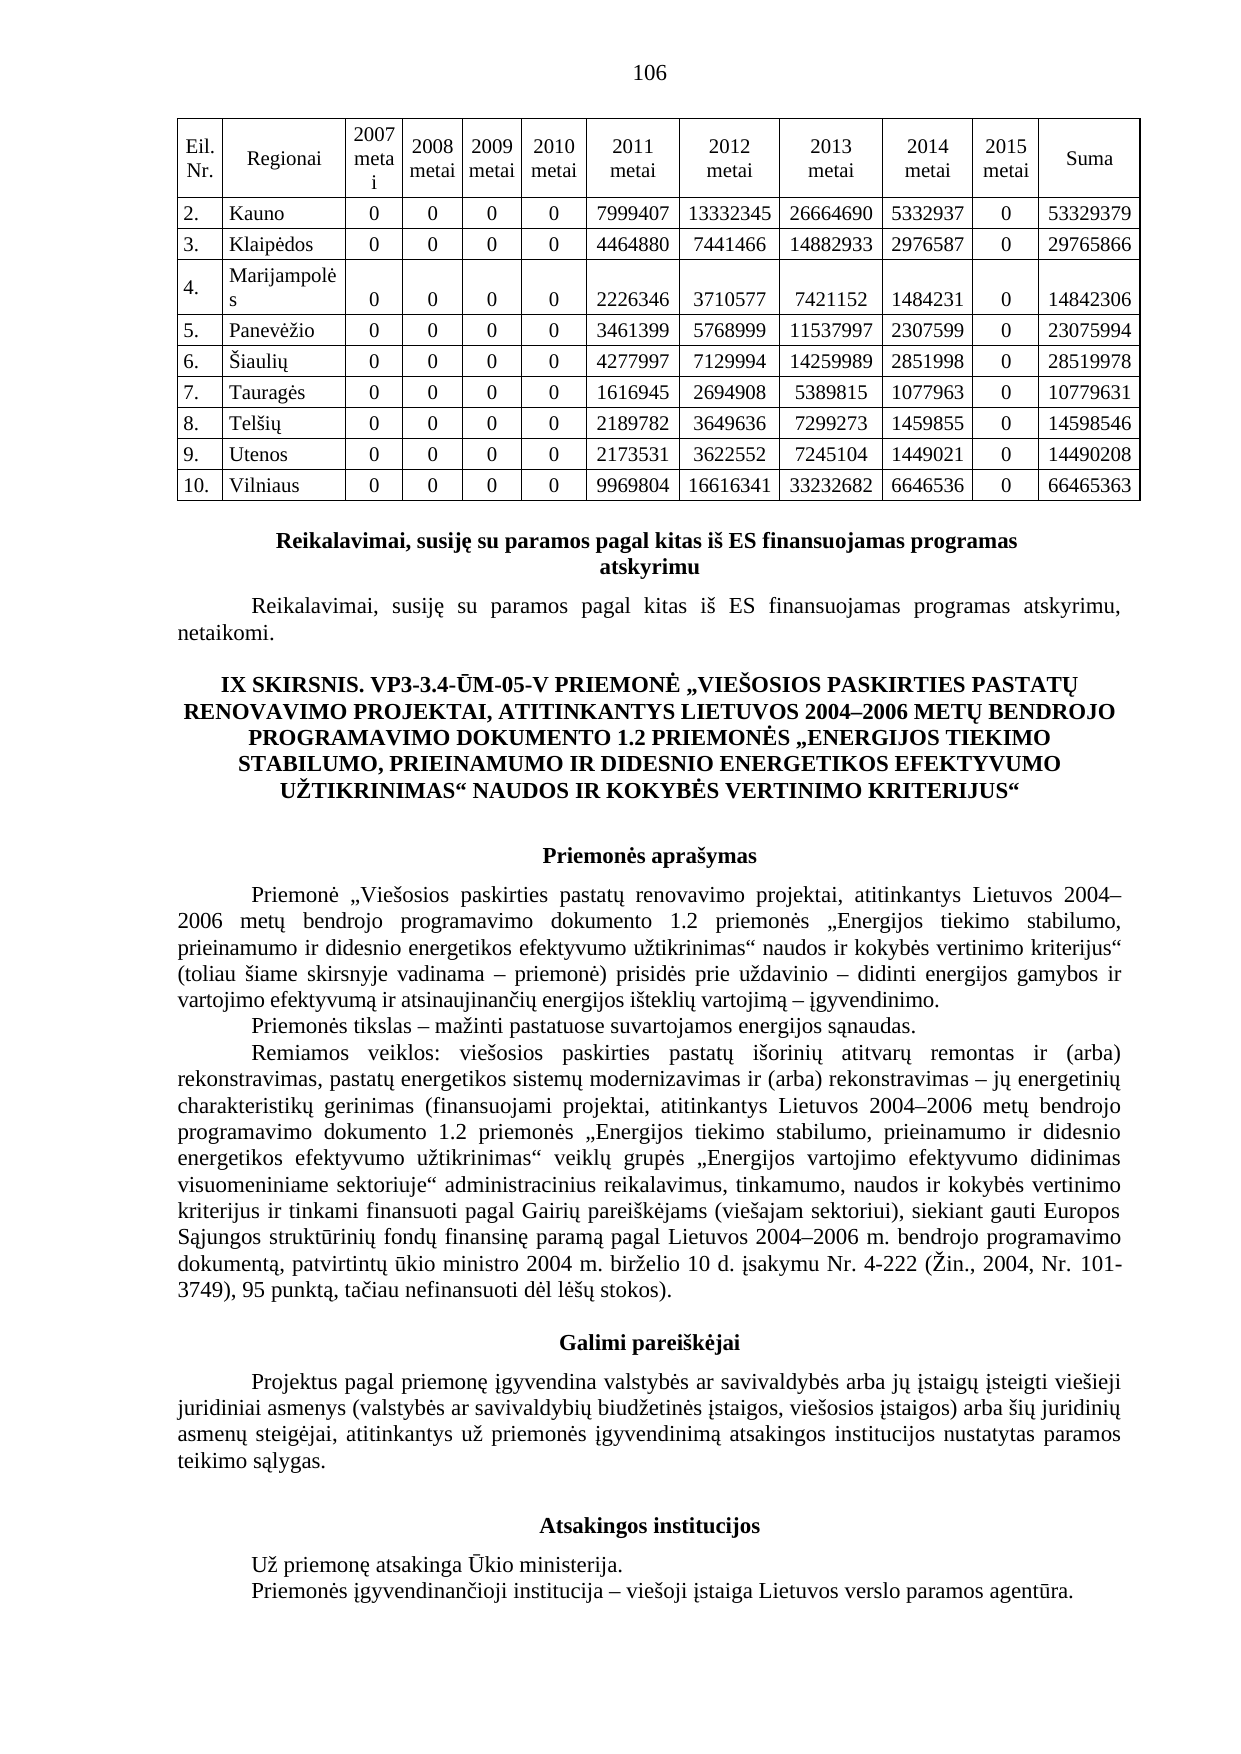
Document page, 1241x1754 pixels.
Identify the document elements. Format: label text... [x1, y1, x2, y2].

table_cell 14598546 [1039, 408, 1139, 438]
table_cell 7421152 [780, 260, 882, 314]
table_cell 0 [346, 439, 402, 469]
table_cell 0 [346, 229, 402, 259]
text Priemonės įgyvendinančioji institucija – viešoji įstaiga Lietuvos verslo paramos agentūra. [177, 1577, 1122, 1603]
table_cell 0 [463, 346, 521, 376]
table_cell 3461399 [587, 315, 679, 345]
table_cell 7999407 [587, 198, 679, 228]
table_cell 6. [178, 346, 222, 376]
table_cell 0 [522, 470, 586, 500]
table_cell Panevėžio [223, 315, 345, 345]
table_cell 5. [178, 315, 222, 345]
table_cell 0 [463, 315, 521, 345]
table_cell 4464880 [587, 229, 679, 259]
table_cell 26664690 [780, 198, 882, 228]
table_cell 1616945 [587, 377, 679, 407]
table_cell 3710577 [680, 260, 779, 314]
table_header 2011 metai [587, 119, 679, 197]
table_cell 7129994 [680, 346, 779, 376]
table_cell Vilniaus [223, 470, 345, 500]
table_cell 7245104 [780, 439, 882, 469]
table_cell 0 [522, 315, 586, 345]
table_cell 29765866 [1039, 229, 1139, 259]
table_cell 3622552 [680, 439, 779, 469]
table_cell 5332937 [883, 198, 972, 228]
table_cell 14490208 [1039, 439, 1139, 469]
table_cell 2307599 [883, 315, 972, 345]
table_cell 0 [973, 439, 1038, 469]
table_cell 2. [178, 198, 222, 228]
table_cell 9969804 [587, 470, 679, 500]
table_cell 7299273 [780, 408, 882, 438]
table_cell 0 [973, 229, 1038, 259]
text Reikalavimai, susiję su paramos pagal kitas iš ES finansuojamas programas atskyrimu, netaikomi. [177, 592, 1122, 645]
table_cell 0 [973, 315, 1038, 345]
table_header Eil. Nr. [178, 119, 222, 197]
text Atsakingos institucijos [177, 1512, 1122, 1538]
table_cell Šiaulių [223, 346, 345, 376]
table_cell Klaipėdos [223, 229, 345, 259]
table_header 2008 metai [403, 119, 462, 197]
table_cell 14882933 [780, 229, 882, 259]
table_cell 0 [522, 346, 586, 376]
table_cell Tauragės [223, 377, 345, 407]
table_cell 7441466 [680, 229, 779, 259]
table_cell 6646536 [883, 470, 972, 500]
table_cell 0 [403, 439, 462, 469]
table_cell 2851998 [883, 346, 972, 376]
table_cell 0 [463, 377, 521, 407]
table_cell 0 [522, 260, 586, 314]
table_cell 2694908 [680, 377, 779, 407]
table_cell 14259989 [780, 346, 882, 376]
table_cell 8. [178, 408, 222, 438]
table_cell 0 [346, 260, 402, 314]
table_cell 1484231 [883, 260, 972, 314]
table_cell 66465363 [1039, 470, 1139, 500]
table_header Suma [1039, 119, 1139, 197]
table_cell 4. [178, 260, 222, 314]
table_cell 0 [346, 198, 402, 228]
table_cell 10. [178, 470, 222, 500]
table_cell 0 [973, 346, 1038, 376]
table_cell 2226346 [587, 260, 679, 314]
table_cell 5389815 [780, 377, 882, 407]
text Projektus pagal priemonę įgyvendina valstybės ar savivaldybės arba jų įstaigų įsteigti viešieji juridiniai asmenys (valstybės ar savivaldybių biudžetinės įstaigos, viešosios įstaigos) arba šių juridinių asmenų steigėjai, atitinkantys už priemonės įgyvendinimą atsakingos institucijos nustatytas paramos teikimo sąlygas. [177, 1368, 1122, 1473]
table_cell 0 [522, 198, 586, 228]
table_cell 13332345 [680, 198, 779, 228]
table_cell 0 [346, 377, 402, 407]
table_cell 33232682 [780, 470, 882, 500]
table_cell 14842306 [1039, 260, 1139, 314]
table_cell 28519978 [1039, 346, 1139, 376]
table_cell 1459855 [883, 408, 972, 438]
table_cell 0 [403, 260, 462, 314]
table_cell 0 [403, 408, 462, 438]
table_cell 0 [403, 377, 462, 407]
table_cell 0 [463, 408, 521, 438]
table_cell 0 [463, 198, 521, 228]
table_cell 0 [403, 470, 462, 500]
table_cell 9. [178, 439, 222, 469]
table_cell 1077963 [883, 377, 972, 407]
table_cell 4277997 [587, 346, 679, 376]
table_cell 7. [178, 377, 222, 407]
table_cell 11537997 [780, 315, 882, 345]
table_cell 0 [403, 198, 462, 228]
table_header Regionai [223, 119, 345, 197]
table_cell 3649636 [680, 408, 779, 438]
table_cell 0 [403, 315, 462, 345]
text Galimi pareiškėjai [177, 1329, 1122, 1355]
table_header 2007 metai [346, 119, 402, 197]
table_cell 0 [522, 439, 586, 469]
table_header 2015 metai [973, 119, 1038, 197]
table_cell 2189782 [587, 408, 679, 438]
table_cell 10779631 [1039, 377, 1139, 407]
table_cell 0 [346, 408, 402, 438]
table_cell 5768999 [680, 315, 779, 345]
table_cell 16616341 [680, 470, 779, 500]
table_cell 0 [403, 346, 462, 376]
table_cell 2173531 [587, 439, 679, 469]
table_cell 0 [463, 470, 521, 500]
table_cell 0 [522, 408, 586, 438]
table_header 2010 metai [522, 119, 586, 197]
text Priemonės aprašymas [177, 842, 1122, 868]
subtitle IX SKIRSNIS. VP3-3.4-ŪM-05-V priemonė „Viešosios paskirties pastatų renovavimo projektai, atitinkantys Lietuvos 2004–2006 metų bendrojo programavimo dokumento 1.2 priemonės „Energijos tiekimo stabilumo, prieinamumo ir didesnio energetikos efektyvumo užtikrinimas“ naudos ir kokybės vertinimo kriterijus“ [177, 671, 1122, 803]
table_cell 0 [463, 229, 521, 259]
text Remiamos veiklos: viešosios paskirties pastatų išorinių atitvarų remontas ir (arba) rekonstravimas, pastatų energetikos sistemų modernizavimas ir (arba) rekonstravimas – jų energetinių charakteristikų gerinimas (finansuojami projektai, atitinkantys Lietuvos 2004–2006 metų bendrojo programavimo dokumento 1.2 priemonės „Energijos tiekimo stabilumo, prieinamumo ir didesnio energetikos efektyvumo užtikrinimas“ veiklų grupės „Energijos vartojimo efektyvumo didinimas visuomeniniame sektoriuje“ administracinius reikalavimus, tinkamumo, naudos ir kokybės vertinimo kriterijus ir tinkami finansuoti pagal Gairių pareiškėjams (viešajam sektoriui), siekiant gauti Europos Sąjungos struktūrinių fondų finansinę paramą pagal Lietuvos 2004–2006 m. bendrojo programavimo dokumentą, patvirtintų ūkio ministro 2004 m. birželio 10 d. įsakymu Nr. 4-222 (Žin., 2004, Nr. 101-3749), 95 punktą, tačiau nefinansuoti dėl lėšų stokos). [177, 1039, 1122, 1302]
table_cell Telšių [223, 408, 345, 438]
table_header 2014 metai [883, 119, 972, 197]
table_cell 0 [403, 229, 462, 259]
table_cell 0 [973, 408, 1038, 438]
table_cell 0 [346, 470, 402, 500]
table_cell 0 [346, 346, 402, 376]
table_cell 0 [973, 377, 1038, 407]
table_cell 3. [178, 229, 222, 259]
text Priemonės tikslas – mažinti pastatuose suvartojamos energijos sąnaudas. [177, 1013, 1122, 1039]
table_cell 1449021 [883, 439, 972, 469]
text Už priemonę atsakinga Ūkio ministerija. [177, 1551, 1122, 1577]
table_cell 0 [522, 229, 586, 259]
table_cell 0 [973, 260, 1038, 314]
table_cell Kauno [223, 198, 345, 228]
table_cell 0 [973, 198, 1038, 228]
table_cell 2976587 [883, 229, 972, 259]
table_cell 53329379 [1039, 198, 1139, 228]
table_header 2012 metai [680, 119, 779, 197]
table_cell 23075994 [1039, 315, 1139, 345]
text Reikalavimai, susiję su paramos pagal kitas iš ES finansuojamas programas atskyrimu [177, 527, 1122, 580]
table_cell Marijampolės [223, 260, 345, 314]
text Priemonė „Viešosios paskirties pastatų renovavimo projektai, atitinkantys Lietuvos 2004–2006 metų bendrojo programavimo dokumento 1.2 priemonės „Energijos tiekimo stabilumo, prieinamumo ir didesnio energetikos efektyvumo užtikrinimas“ naudos ir kokybės vertinimo kriterijus“ (toliau šiame skirsnyje vadinama – priemonė) prisidės prie uždavinio – didinti energijos gamybos ir vartojimo efektyvumą ir atsinaujinančių energijos išteklių vartojimą – įgyvendinimo. [177, 881, 1122, 1013]
table_cell 0 [522, 377, 586, 407]
table_cell Utenos [223, 439, 345, 469]
table_cell 0 [346, 315, 402, 345]
table_header 2009 metai [463, 119, 521, 197]
table_cell 0 [463, 439, 521, 469]
table_cell 0 [973, 470, 1038, 500]
table_header 2013 metai [780, 119, 882, 197]
table_cell 0 [463, 260, 521, 314]
